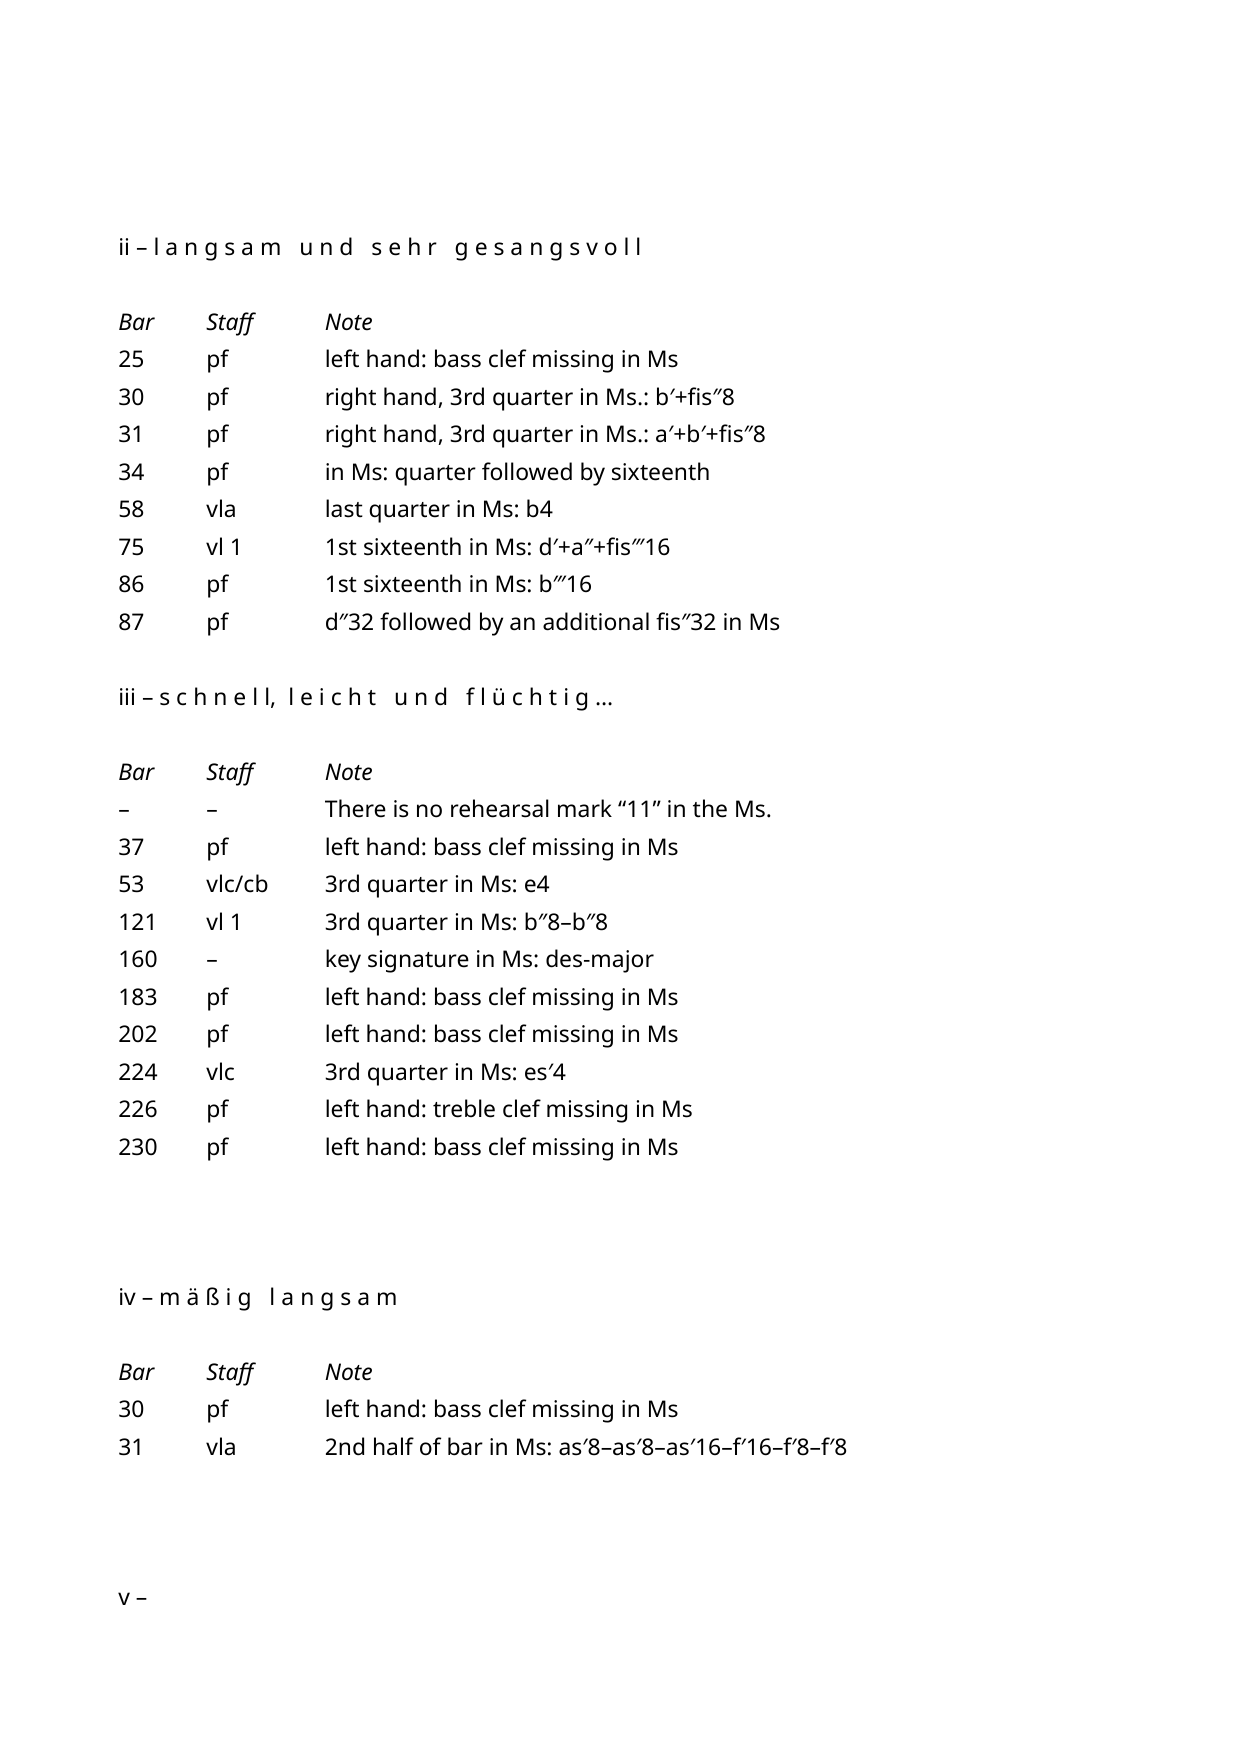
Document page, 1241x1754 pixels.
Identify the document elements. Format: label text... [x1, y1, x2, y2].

text Bar Staff Note 25 pf left hand: bass clef missing in Ms 30 pf right hand, 3rd quarter in Ms.: b′+fis″8 31 pf right hand, 3rd quarter in Ms.: a′+b′+fis″8 34 pf in Ms: quarter followed by sixteenth 58 vla last quarter in Ms: b4 75 vl 1 1st sixteenth in Ms: d′+a″+fis‴16 86 pf 1st sixteenth in Ms: b‴16 87 pf d″32 followed by an additional fis″32 in Ms [118, 306, 1004, 674]
text Bar Staff Note 30 pf left hand: bass clef missing in Ms 31 vla 2nd half of bar in Ms: as′8–as′8–as′16–f′16–f′8–f′8 v – [118, 1356, 1004, 1612]
text Bar Staff Note – – There is no rehearsal mark “11” in the Ms. 37 pf left hand: bass clef missing in Ms 53 vlc/cb 3rd quarter in Ms: e4 121 vl 1 3rd quarter in Ms: b″8–b″8 160 – key signature in Ms: des-major 183 pf left hand: bass clef missing in Ms 202 pf left hand: bass clef missing in Ms 224 vlc 3rd quarter in Ms: es′4 226 pf left hand: treble clef missing in Ms 230 pf left hand: bass clef missing in Ms [118, 756, 1004, 1237]
text iv – m ä ß i g l a n g s a m [118, 1243, 1004, 1312]
text ii – l a n g s a m u n d s e h r g e s a n g s v o l l [118, 118, 1004, 262]
text iii – s c h n e l l, l e i c h t u n d f l ü c h t i g … [118, 681, 1004, 712]
